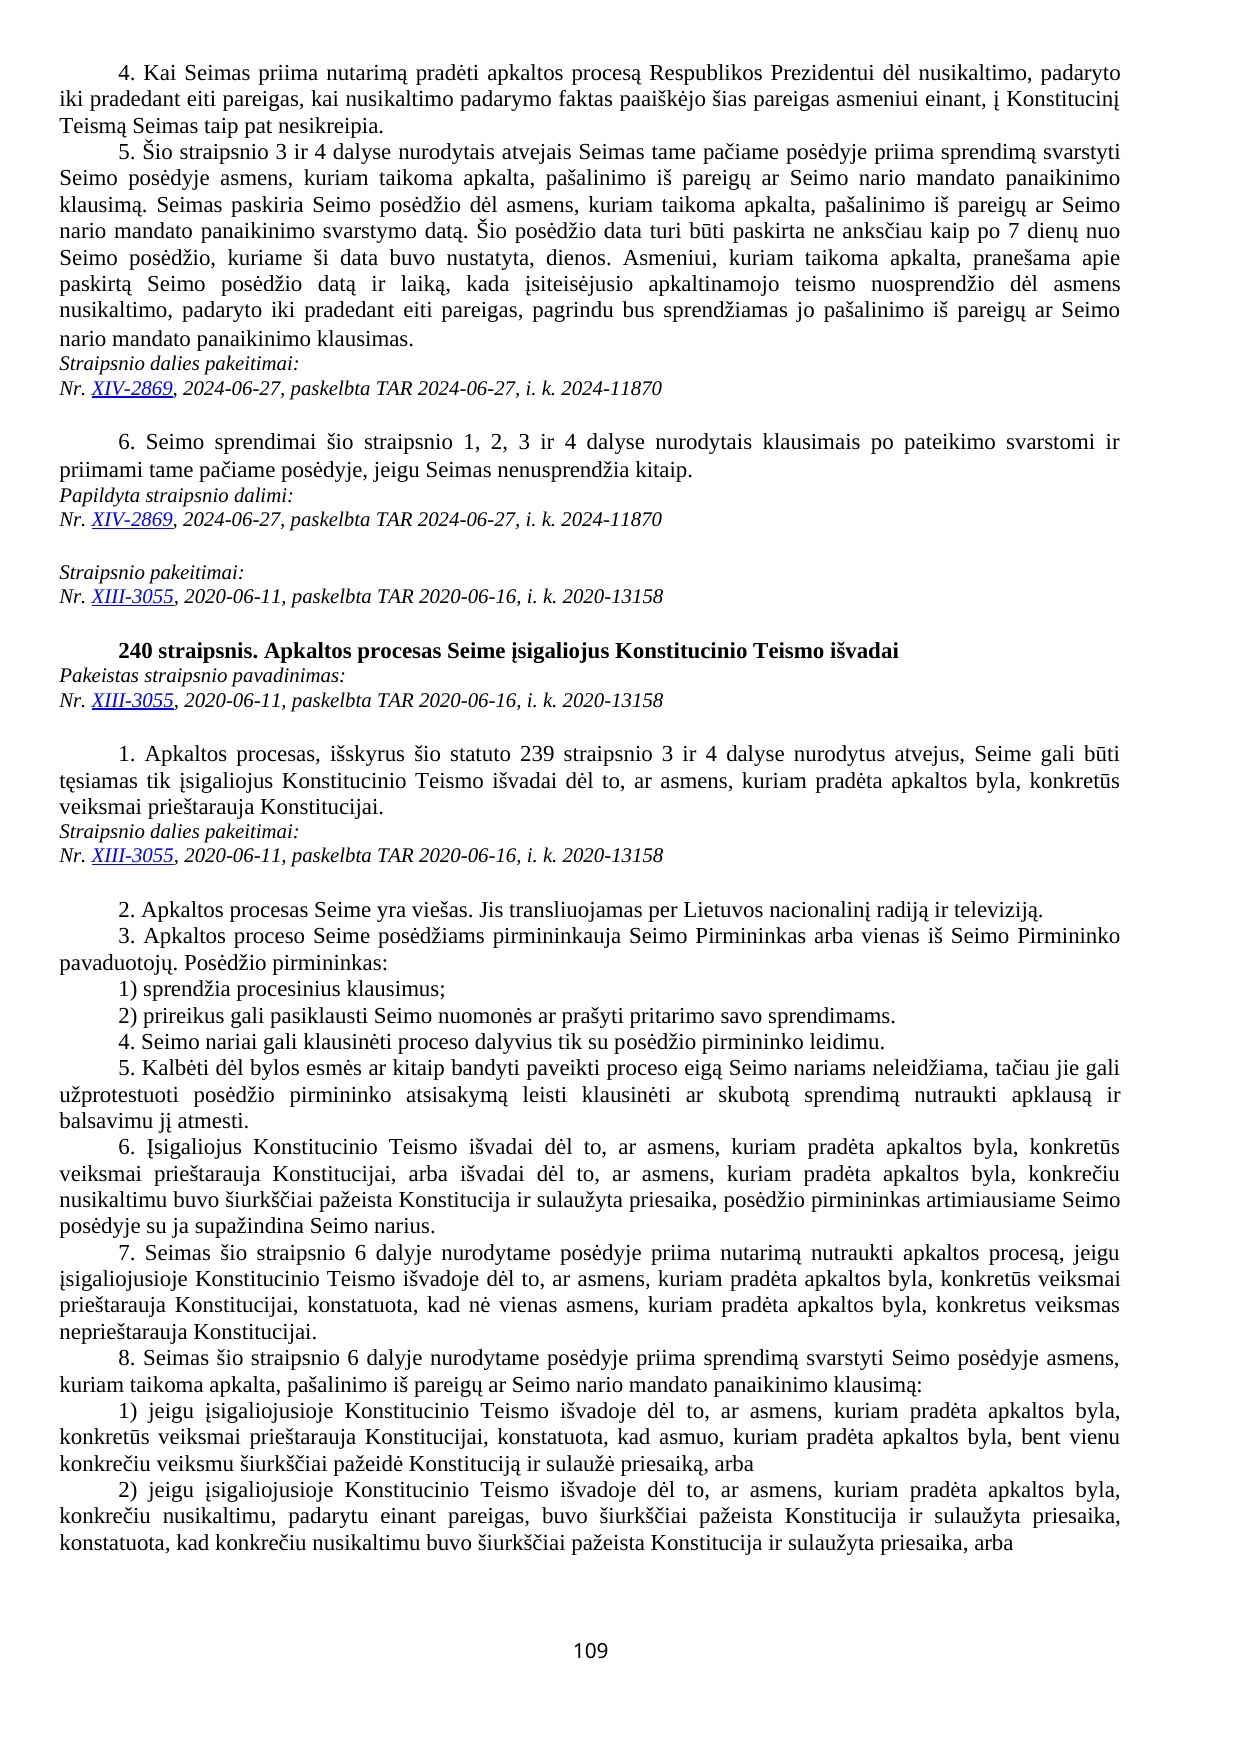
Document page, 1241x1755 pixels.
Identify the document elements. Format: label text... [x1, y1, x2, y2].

text Pakeistas straipsnio pavadinimas: [59, 663, 1122, 687]
text 4. Seimo nariai gali klausinėti proceso dalyvius tik su posėdžio pirmininko leidimu. [59, 1028, 1122, 1054]
text 4. Kai Seimas priima nutarimą pradėti apkaltos procesą Respublikos Prezidentui dėl nusikaltimo, padaryto iki pradedant eiti pareigas, kai nusikaltimo padarymo faktas paaiškėjo šias pareigas asmeniui einant, į Konstitucinį Teismą Seimas taip pat nesikreipia. [59, 59, 1122, 138]
text Nr. XIII-3055, 2020-06-11, paskelbta TAR 2020-06-16, i. k. 2020-13158 [59, 687, 1122, 712]
text Nr. XIII-3055, 2020-06-11, paskelbta TAR 2020-06-16, i. k. 2020-13158 [59, 584, 1122, 608]
text 6. Seimo sprendimai šio straipsnio 1, 2, 3 ir 4 dalyse nurodytais klausimais po pateikimo svarstomi ir priimami tame pačiame posėdyje, jeigu Seimas nenusprendžia kitaip. [59, 428, 1122, 483]
text Straipsnio pakeitimai: [59, 560, 1122, 584]
text 7. Seimas šio straipsnio 6 dalyje nurodytame posėdyje priima nutarimą nutraukti apkaltos procesą, jeigu įsigaliojusioje Konstitucinio Teismo išvadoje dėl to, ar asmens, kuriam pradėta apkaltos byla, konkretūs veiksmai prieštarauja Konstitucijai, konstatuota, kad nė vienas asmens, kuriam pradėta apkaltos byla, konkretus veiksmas neprieštarauja Konstitucijai. [59, 1239, 1122, 1344]
text 240 straipsnis. Apkaltos procesas Seime įsigaliojus Konstitucinio Teismo išvadai [59, 637, 1122, 663]
text 5. Šio straipsnio 3 ir 4 dalyse nurodytais atvejais Seimas tame pačiame posėdyje priima sprendimą svarstyti Seimo posėdyje asmens, kuriam taikoma apkalta, pašalinimo iš pareigų ar Seimo nario mandato panaikinimo klausimą. Seimas paskiria Seimo posėdžio dėl asmens, kuriam taikoma apkalta, pašalinimo iš pareigų ar Seimo nario mandato panaikinimo svarstymo datą. Šio posėdžio data turi būti paskirta ne anksčiau kaip po 7 dienų nuo Seimo posėdžio, kuriame ši data buvo nustatyta, dienos. Asmeniui, kuriam taikoma apkalta, pranešama apie paskirtą Seimo posėdžio datą ir laiką, kada įsiteisėjusio apkaltinamojo teismo nuosprendžio dėl asmens nusikaltimo, padaryto iki pradedant eiti pareigas, pagrindu bus sprendžiamas jo pašalinimo iš pareigų ar Seimo nario mandato panaikinimo klausimas. [59, 138, 1122, 351]
text 2) jeigu įsigaliojusioje Konstitucinio Teismo išvadoje dėl to, ar asmens, kuriam pradėta apkaltos byla, konkrečiu nusikaltimu, padarytu einant pareigas, buvo šiurkščiai pažeista Konstitucija ir sulaužyta priesaika, konstatuota, kad konkrečiu nusikaltimu buvo šiurkščiai pažeista Konstitucija ir sulaužyta priesaika, arba [59, 1476, 1122, 1555]
text 3. Apkaltos proceso Seime posėdžiams pirmininkauja Seimo Pirmininkas arba vienas iš Seimo Pirmininko pavaduotojų. Posėdžio pirmininkas: [59, 923, 1122, 975]
text Straipsnio dalies pakeitimai: [59, 351, 1122, 375]
text 1. Apkaltos procesas, išskyrus šio statuto 239 straipsnio 3 ir 4 dalyse nurodytus atvejus, Seime gali būti tęsiamas tik įsigaliojus Konstitucinio Teismo išvadai dėl to, ar asmens, kuriam pradėta apkaltos byla, konkretūs veiksmai prieštarauja Konstitucijai. [59, 740, 1122, 819]
text 1) sprendžia procesinius klausimus; [59, 975, 1122, 1002]
text 1) jeigu įsigaliojusioje Konstitucinio Teismo išvadoje dėl to, ar asmens, kuriam pradėta apkaltos byla, konkretūs veiksmai prieštarauja Konstitucijai, konstatuota, kad asmuo, kuriam pradėta apkaltos byla, bent vienu konkrečiu veiksmu šiurkščiai pažeidė Konstituciją ir sulaužė priesaiką, arba [59, 1397, 1122, 1476]
text Papildyta straipsnio dalimi: [59, 483, 1122, 507]
text Nr. XIV-2869, 2024-06-27, paskelbta TAR 2024-06-27, i. k. 2024-11870 [59, 375, 1122, 399]
text 6. Įsigaliojus Konstitucinio Teismo išvadai dėl to, ar asmens, kuriam pradėta apkaltos byla, konkretūs veiksmai prieštarauja Konstitucijai, arba išvadai dėl to, ar asmens, kuriam pradėta apkaltos byla, konkrečiu nusikaltimu buvo šiurkščiai pažeista Konstitucija ir sulaužyta priesaika, posėdžio pirmininkas artimiausiame Seimo posėdyje su ja supažindina Seimo narius. [59, 1133, 1122, 1239]
text Nr. XIII-3055, 2020-06-11, paskelbta TAR 2020-06-16, i. k. 2020-13158 [59, 843, 1122, 867]
text 2) prireikus gali pasiklausti Seimo nuomonės ar prašyti pritarimo savo sprendimams. [59, 1002, 1122, 1028]
text 5. Kalbėti dėl bylos esmės ar kitaip bandyti paveikti proceso eigą Seimo nariams neleidžiama, tačiau jie gali užprotestuoti posėdžio pirmininko atsisakymą leisti klausinėti ar skubotą sprendimą nutraukti apklausą ir balsavimu jį atmesti. [59, 1054, 1122, 1133]
text 2. Apkaltos procesas Seime yra viešas. Jis transliuojamas per Lietuvos nacionalinį radiją ir televiziją. [59, 896, 1122, 923]
text 8. Seimas šio straipsnio 6 dalyje nurodytame posėdyje priima sprendimą svarstyti Seimo posėdyje asmens, kuriam taikoma apkalta, pašalinimo iš pareigų ar Seimo nario mandato panaikinimo klausimą: [59, 1344, 1122, 1397]
text Straipsnio dalies pakeitimai: [59, 819, 1122, 843]
text Nr. XIV-2869, 2024-06-27, paskelbta TAR 2024-06-27, i. k. 2024-11870 [59, 507, 1122, 531]
